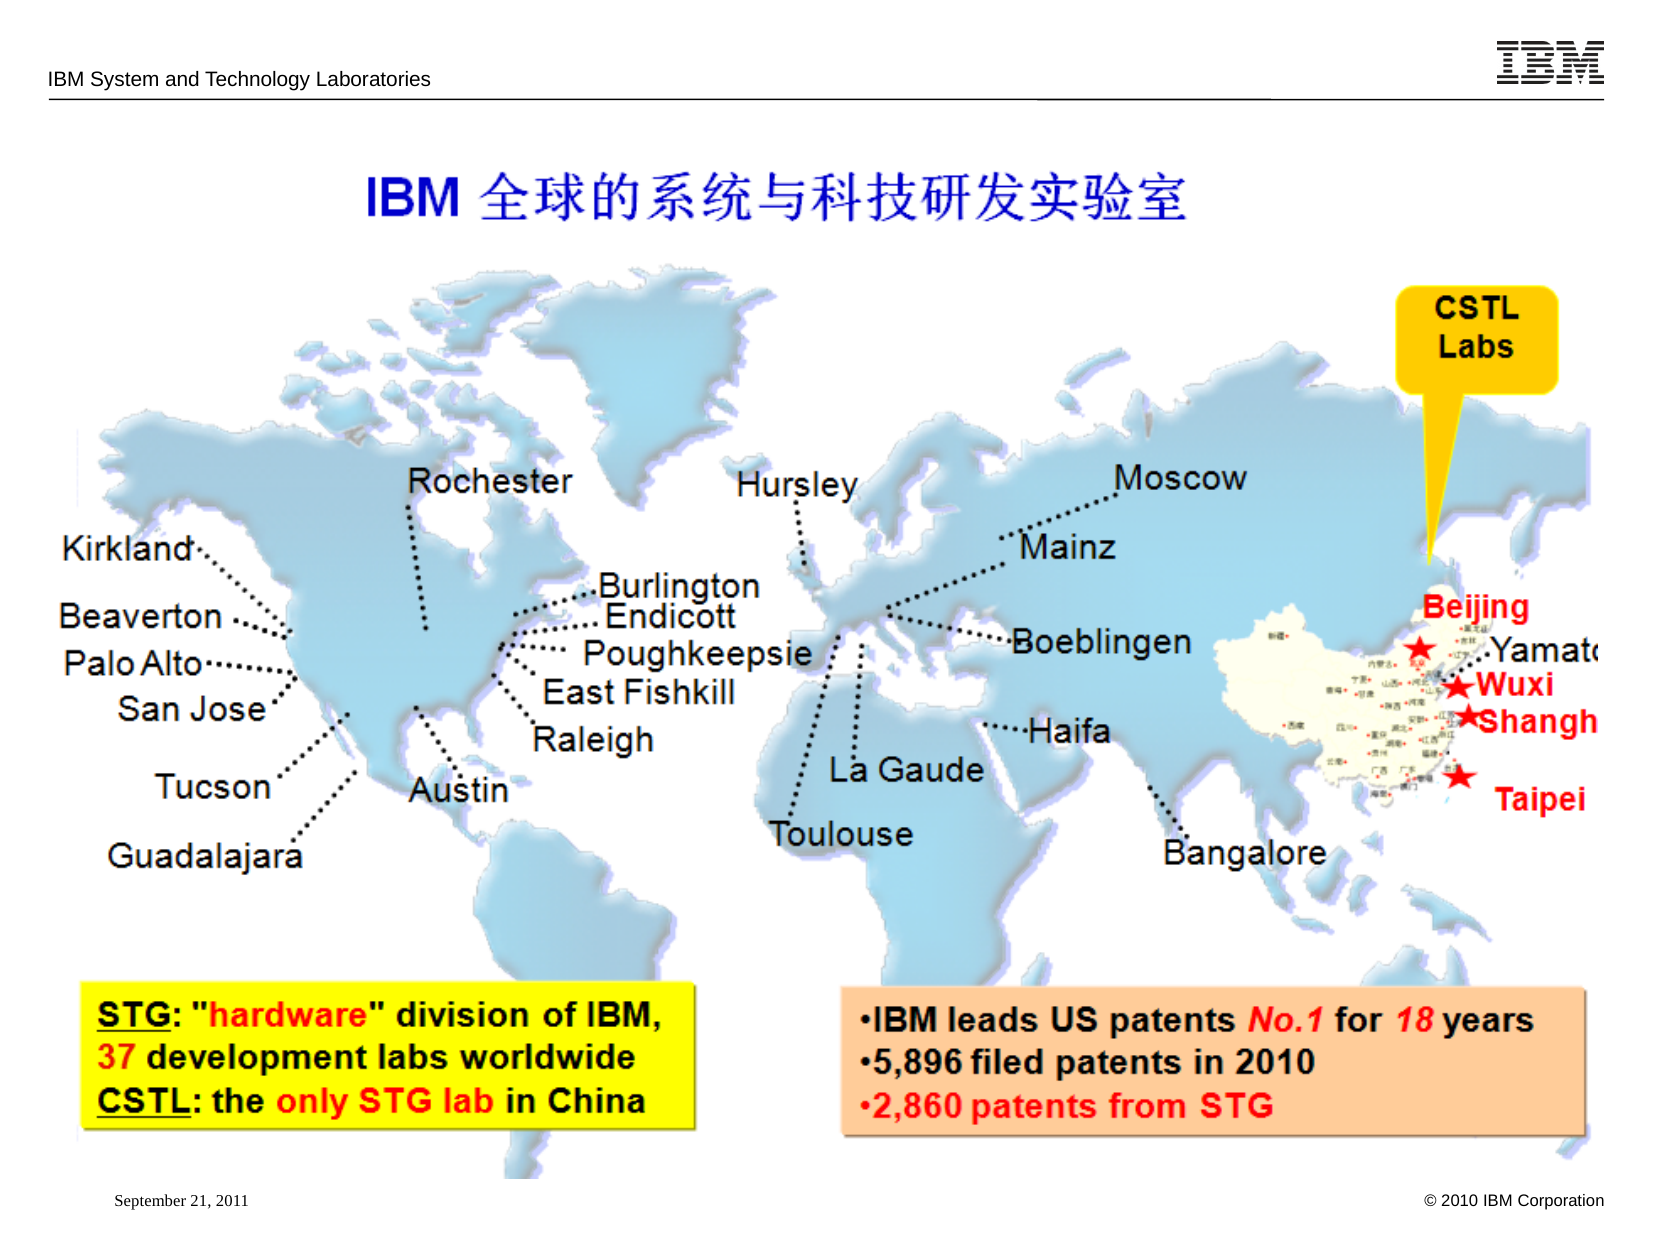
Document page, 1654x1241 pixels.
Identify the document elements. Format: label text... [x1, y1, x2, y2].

picture [1497, 41, 1604, 84]
picture [55, 137, 1598, 1179]
text_box September 21, 2011 [99, 1182, 275, 1241]
